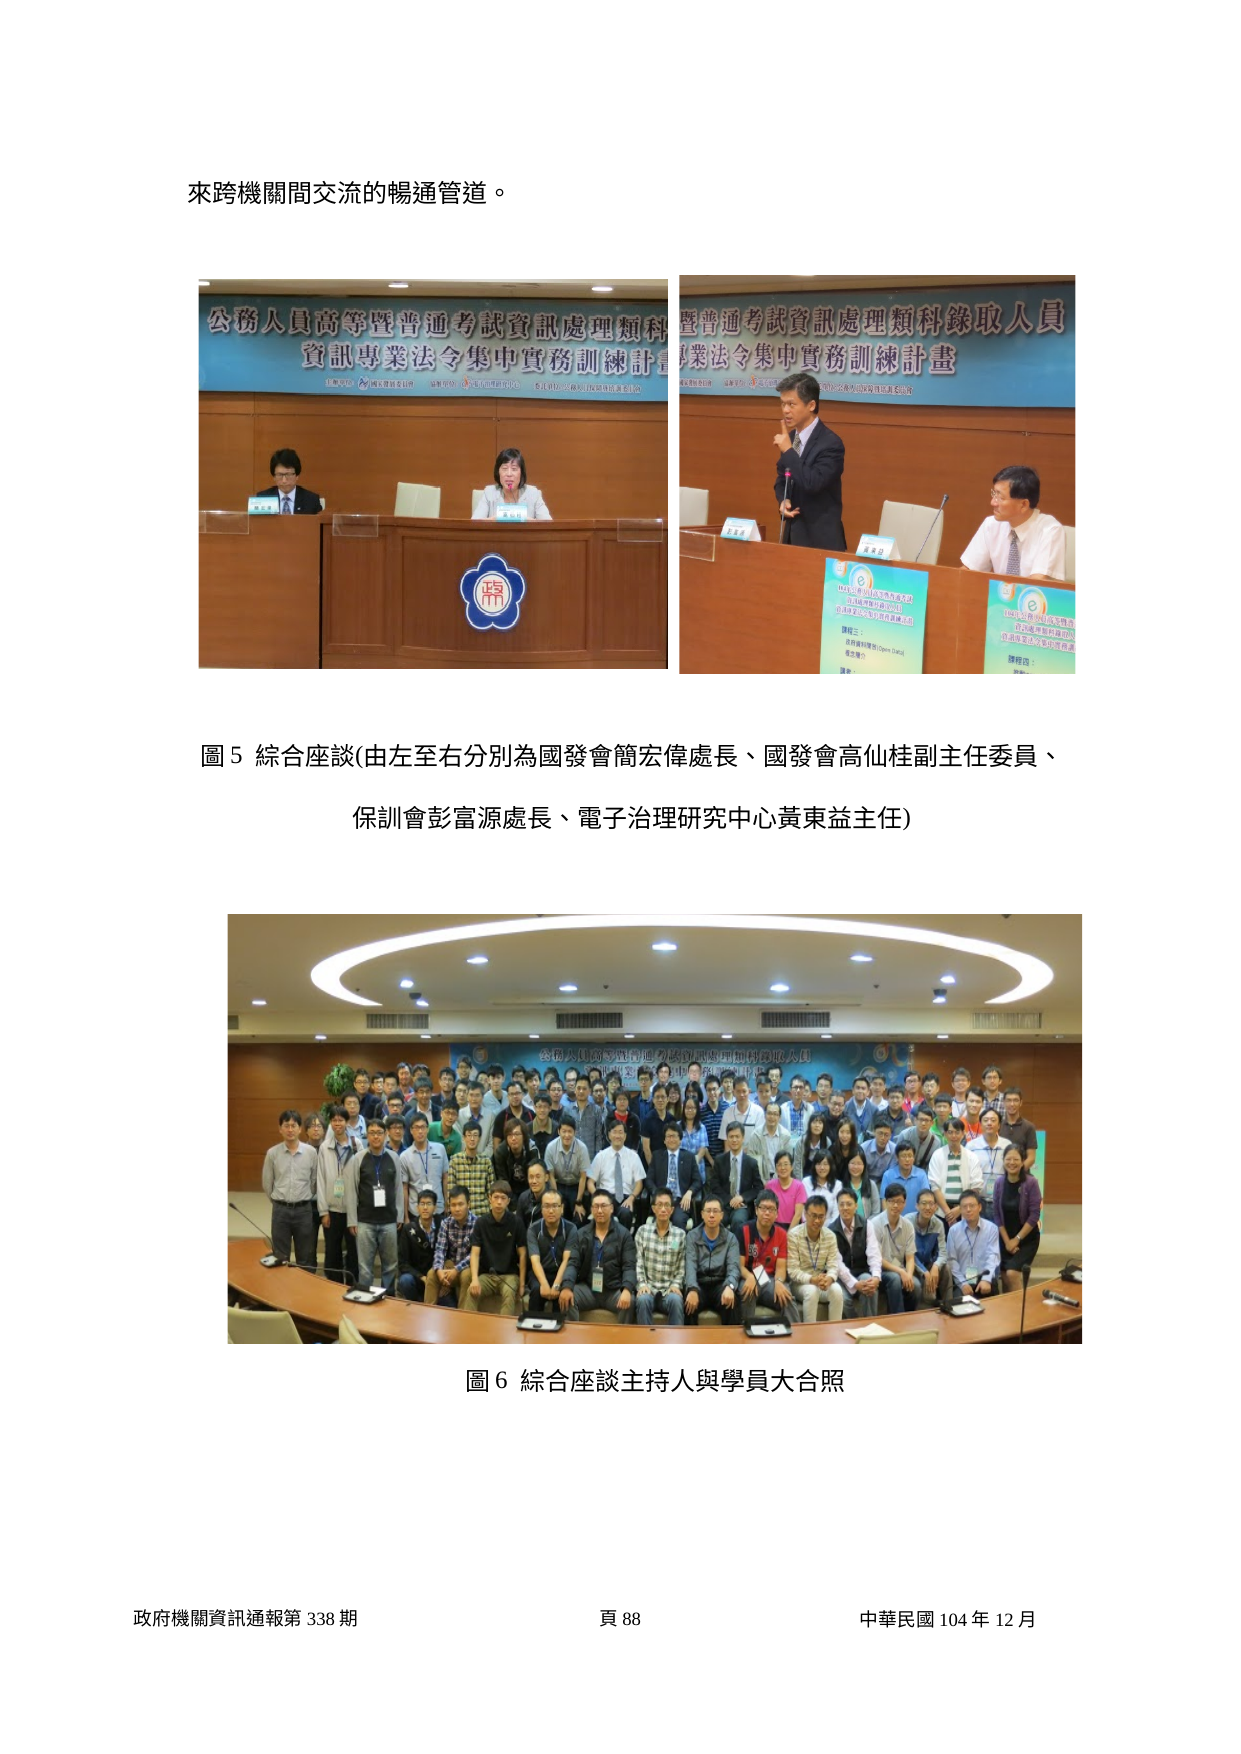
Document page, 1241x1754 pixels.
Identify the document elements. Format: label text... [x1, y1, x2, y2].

table_cell [187, 1400, 1076, 1462]
text 來跨機關間交流的暢通管道。 [187, 150, 1053, 212]
table_header [668, 275, 679, 673]
table_header [187, 275, 668, 673]
table_cell 圖5 綜合座談(由左至右分別為國發會簡宏偉處長、國發會高仙桂副主任委員、保訓會彭富源處長、電子治理研究中心黃東益主任) 圖6 綜合座談主持人與學員大合照 [187, 673, 1076, 1400]
